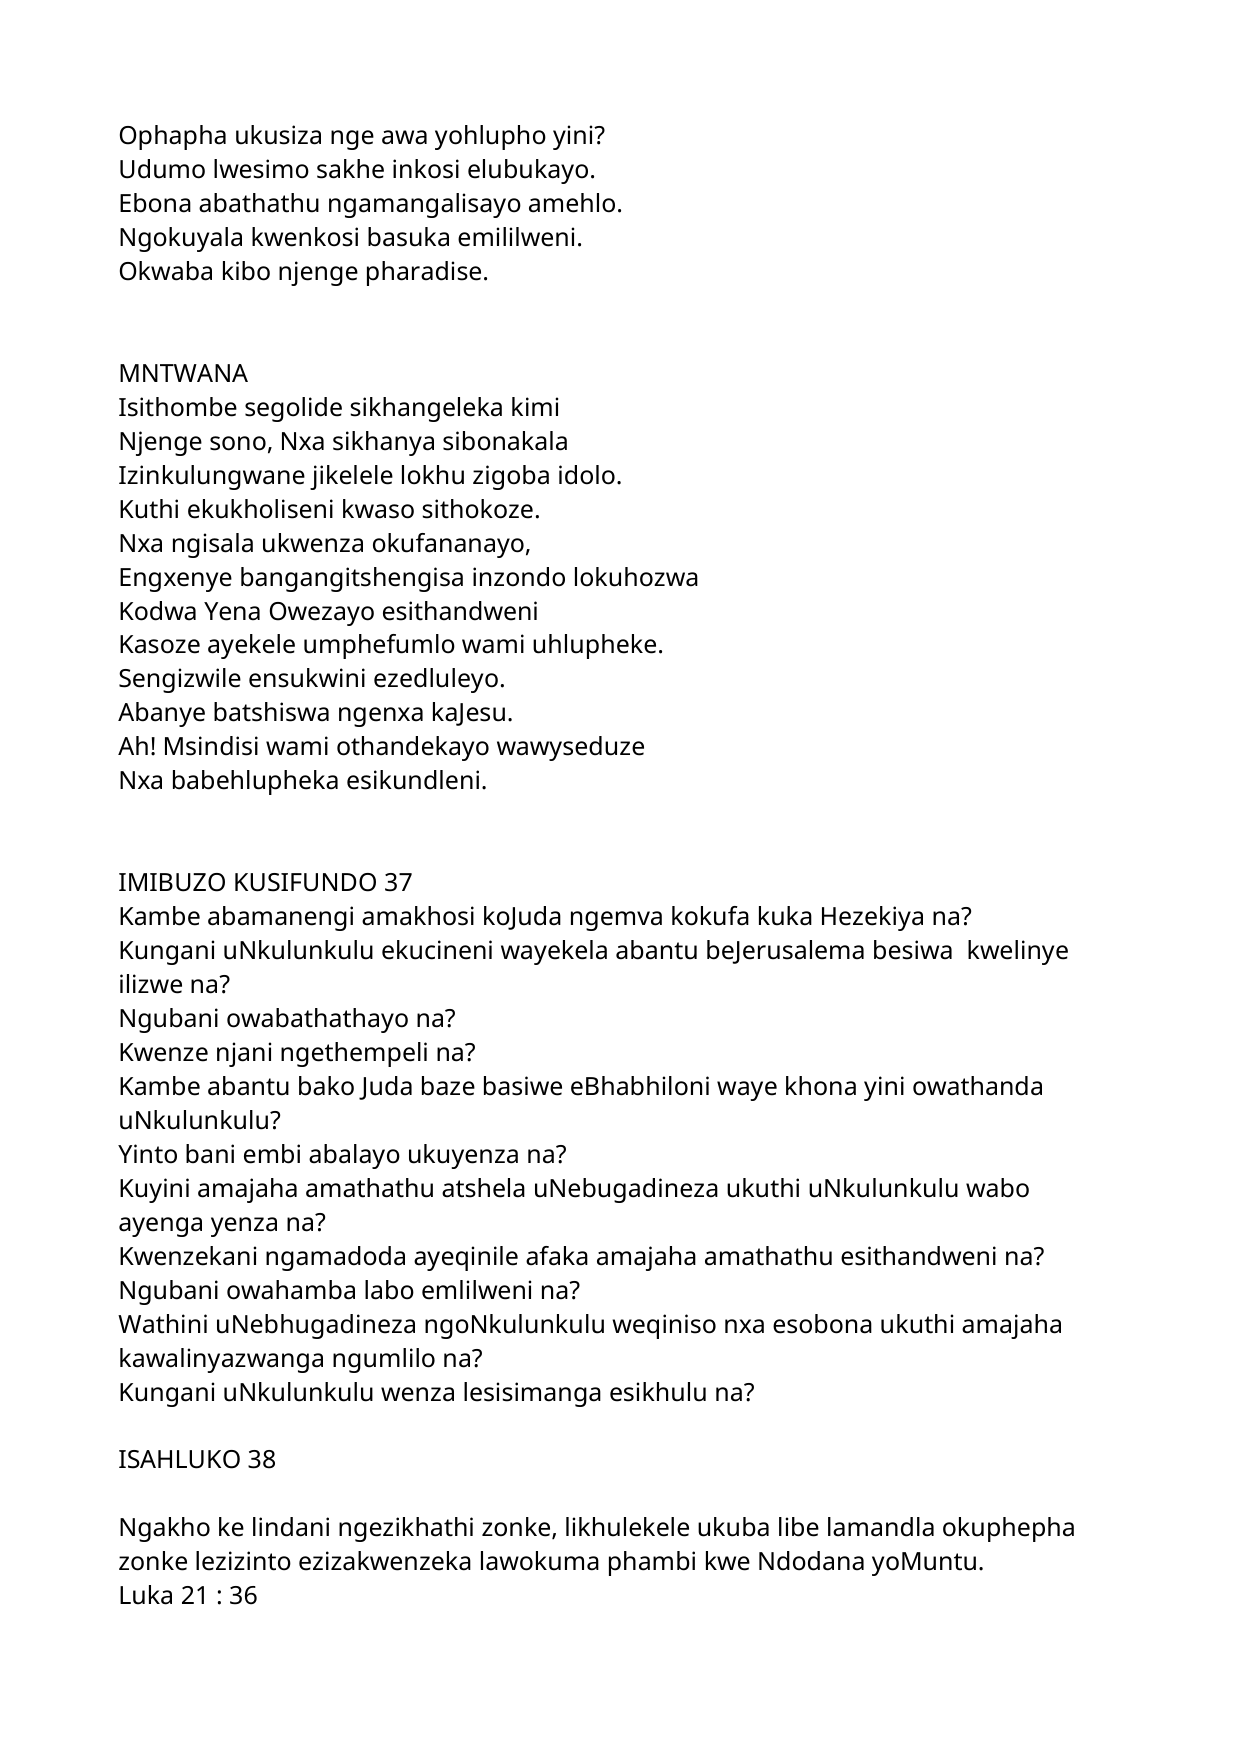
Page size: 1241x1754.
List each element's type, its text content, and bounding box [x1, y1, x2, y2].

text MNTWANA [118, 356, 1122, 390]
text Njenge sono, Nxa sikhanya sibonakala [118, 424, 1122, 458]
text Kasoze ayekele umphefumlo wami uhlupheke. [118, 627, 1122, 661]
text Okwaba kibo njenge pharadise. [118, 254, 1122, 288]
text Nxa ngisala ukwenza okufananayo, [118, 526, 1122, 559]
text Kambe abamanengi amakhosi koJuda ngemva kokufa kuka Hezekiya na? [118, 899, 1122, 933]
text Kungani uNkulunkulu wenza lesisimanga esikhulu na? [118, 1374, 1122, 1408]
text Kambe abantu bako Juda baze basiwe eBhabhiloni waye khona yini owathanda uNkulunkulu? [118, 1069, 1122, 1137]
text Udumo lwesimo sakhe inkosi elubukayo. [118, 152, 1122, 186]
text Kwenze njani ngethempeli na? [118, 1035, 1122, 1069]
text Kodwa Yena Owezayo esithandweni [118, 593, 1122, 627]
text Ngokuyala kwenkosi basuka emililweni. [118, 220, 1122, 254]
text Ophapha ukusiza nge awa yohlupho yini? [118, 118, 1122, 152]
text Luka 21 : 36 [118, 1578, 1122, 1612]
text Ngubani owabathathayo na? [118, 1001, 1122, 1035]
text Kuyini amajaha amathathu atshela uNebugadineza ukuthi uNkulunkulu wabo ayenga yenza na? [118, 1171, 1122, 1239]
text Engxenye bangangitshengisa inzondo lokuhozwa [118, 559, 1122, 593]
text Kwenzekani ngamadoda ayeqinile afaka amajaha amathathu esithandweni na? [118, 1239, 1122, 1273]
text Yinto bani embi abalayo ukuyenza na? [118, 1137, 1122, 1171]
text Kungani uNkulunkulu ekucineni wayekela abantu beJerusalema besiwa kwelinye ilizwe na? [118, 933, 1122, 1001]
text Kuthi ekukholiseni kwaso sithokoze. [118, 492, 1122, 526]
text Izinkulungwane jikelele lokhu zigoba idolo. [118, 458, 1122, 492]
text Wathini uNebhugadineza ngoNkulunkulu weqiniso nxa esobona ukuthi amajaha kawalinyazwanga ngumlilo na? [118, 1307, 1122, 1374]
text Ebona abathathu ngamangalisayo amehlo. [118, 186, 1122, 220]
text IMIBUZO KUSIFUNDO 37 [118, 865, 1122, 899]
text Sengizwile ensukwini ezedluleyo. [118, 661, 1122, 695]
text Ngubani owahamba labo emlilweni na? [118, 1273, 1122, 1307]
text Isithombe segolide sikhangeleka kimi [118, 390, 1122, 424]
text Ngakho ke lindani ngezikhathi zonke, likhulekele ukuba libe lamandla okuphepha zonke lezizinto ezizakwenzeka lawokuma phambi kwe Ndodana yoMuntu. [118, 1510, 1122, 1578]
text ISAHLUKO 38 [118, 1442, 1122, 1476]
text Abanye batshiswa ngenxa kaJesu. [118, 695, 1122, 729]
text Ah! Msindisi wami othandekayo wawyseduze [118, 729, 1122, 763]
text Nxa babehlupheka esikundleni. [118, 763, 1122, 797]
